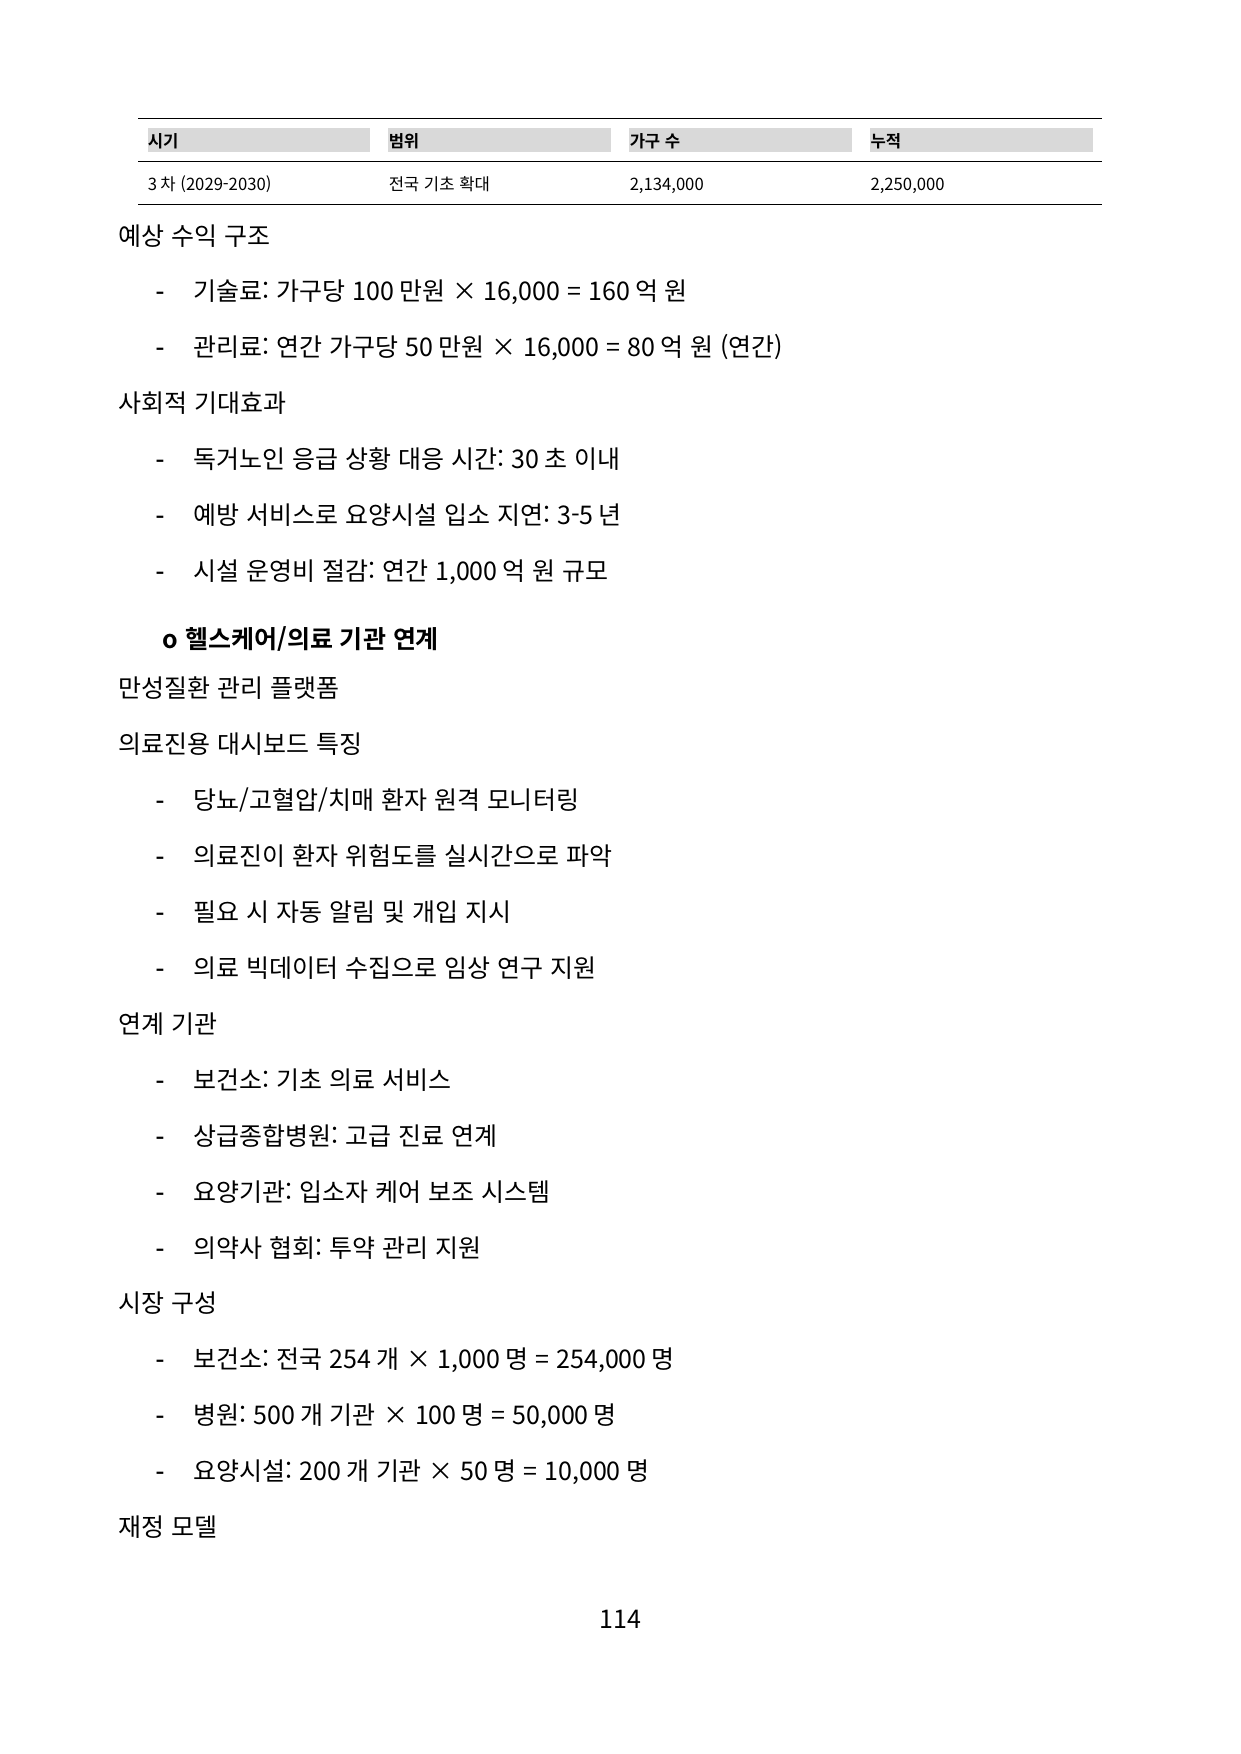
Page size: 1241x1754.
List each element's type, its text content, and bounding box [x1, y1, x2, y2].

text 만성질환 관리 플랫폼 [118, 669, 1122, 705]
list 병원: 500개 기관 × 100명 = 50,000명 [156, 1396, 1122, 1432]
list 관리료: 연간 가구당 50만원 × 16,000 = 80억 원 (연간) [156, 328, 1122, 364]
subtitle o 헬스케어/의료 기관 연계 [162, 619, 1122, 656]
list 예방 서비스로 요양시설 입소 지연: 3-5년 [156, 496, 1122, 532]
table_header 가구 수 [620, 119, 861, 161]
table_header 누적 [861, 119, 1102, 161]
list 의료 빅데이터 수집으로 임상 연구 지원 [156, 948, 1122, 984]
table_header 범위 [379, 119, 620, 161]
list 의료진이 환자 위험도를 실시간으로 파악 [156, 836, 1122, 873]
list 상급종합병원: 고급 진료 연계 [156, 1116, 1122, 1152]
table_cell 2,250,000 [861, 162, 1102, 204]
list 요양기관: 입소자 케어 보조 시스템 [156, 1172, 1122, 1208]
list 요양시설: 200개 기관 × 50명 = 10,000명 [156, 1452, 1122, 1488]
table_header 시기 [138, 119, 379, 161]
text 사회적 기대효과 [118, 384, 1122, 420]
list 시설 운영비 절감: 연간 1,000억 원 규모 [156, 552, 1122, 588]
text 재정 모델 [118, 1508, 1122, 1544]
list 보건소: 기초 의료 서비스 [156, 1060, 1122, 1096]
list 보건소: 전국 254개 × 1,000명 = 254,000명 [156, 1340, 1122, 1376]
list 당뇨/고혈압/치매 환자 원격 모니터링 [156, 781, 1122, 817]
text 예상 수익 구조 [118, 216, 1122, 252]
list 기술료: 가구당 100만원 × 16,000 = 160억 원 [156, 272, 1122, 308]
text 연계 기관 [118, 1004, 1122, 1041]
table_cell 2,134,000 [620, 162, 861, 204]
text 의료진용 대시보드 특징 [118, 724, 1122, 761]
table_cell 전국 기초 확대 [379, 162, 620, 204]
table_cell 3차 (2029-2030) [138, 162, 379, 204]
list 필요 시 자동 알림 및 개입 지시 [156, 892, 1122, 929]
text 시장 구성 [118, 1284, 1122, 1320]
list 독거노인 응급 상황 대응 시간: 30초 이내 [156, 440, 1122, 476]
list 의약사 협회: 투약 관리 지원 [156, 1228, 1122, 1264]
